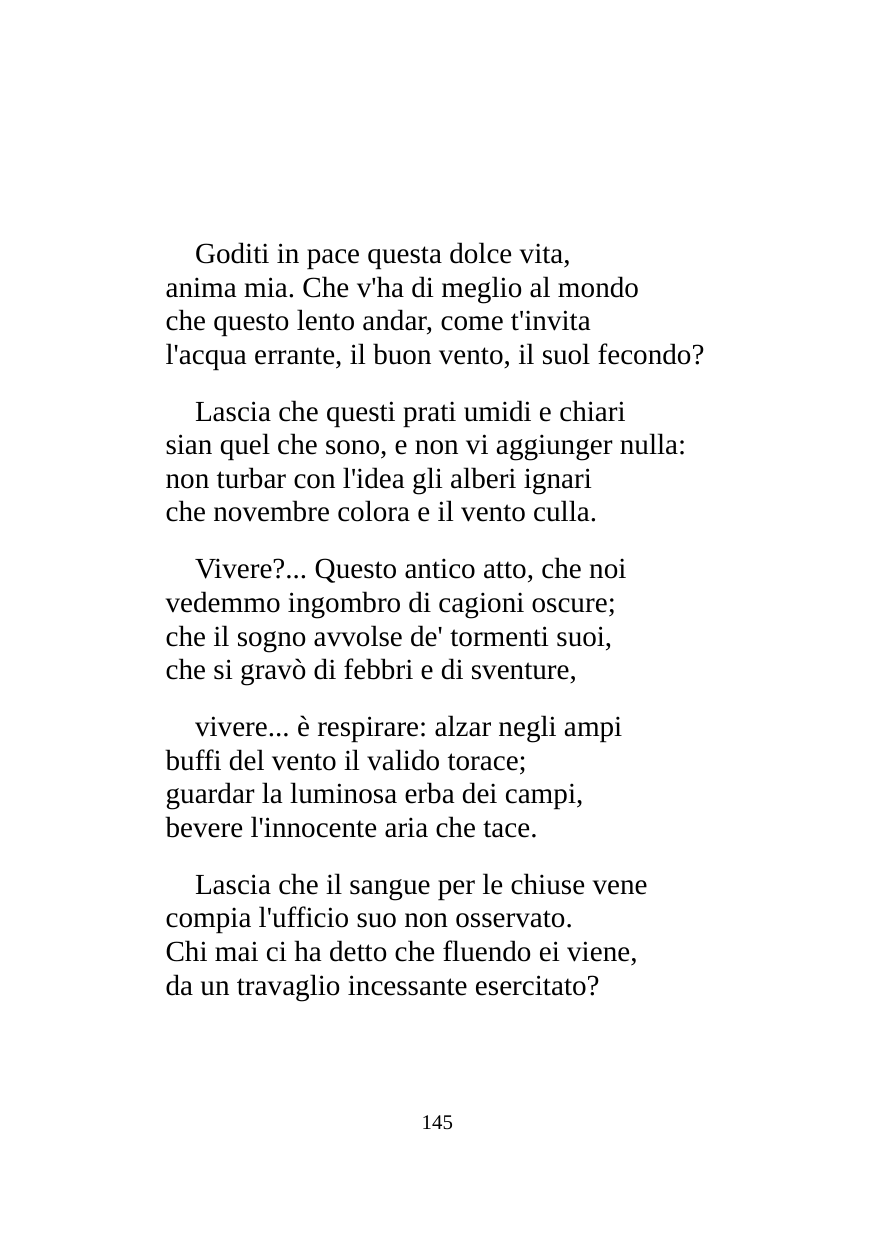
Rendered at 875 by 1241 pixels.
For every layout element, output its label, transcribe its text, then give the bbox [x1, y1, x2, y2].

text Lascia che questi prati umidi e chiari sian quel che sono, e non vi aggiunger nulla: non turbar con l'idea gli alberi ignari che novembre colora e il vento culla. [165, 394, 768, 528]
text Vivere?... Questo antico atto, che noi vedemmo ingombro di cagioni oscure; che il sogno avvolse de' tormenti suoi, che si gravò di febbri e di sventure, [165, 552, 768, 686]
text vivere... è respirare: alzar negli ampi buffi del vento il valido torace; guardar la luminosa erba dei campi, bevere l'innocente aria che tace. [165, 709, 768, 843]
text Goditi in pace questa dolce vita, anima mia. Che v'ha di meglio al mondo che questo lento andar, come t'invita l'acqua errante, il buon vento, il suol fecondo? [165, 236, 768, 370]
text Lascia che il sangue per le chiuse vene compia l'ufficio suo non osservato. Chi mai ci ha detto che fluendo ei viene, da un travaglio incessante esercitato? [165, 867, 768, 1001]
